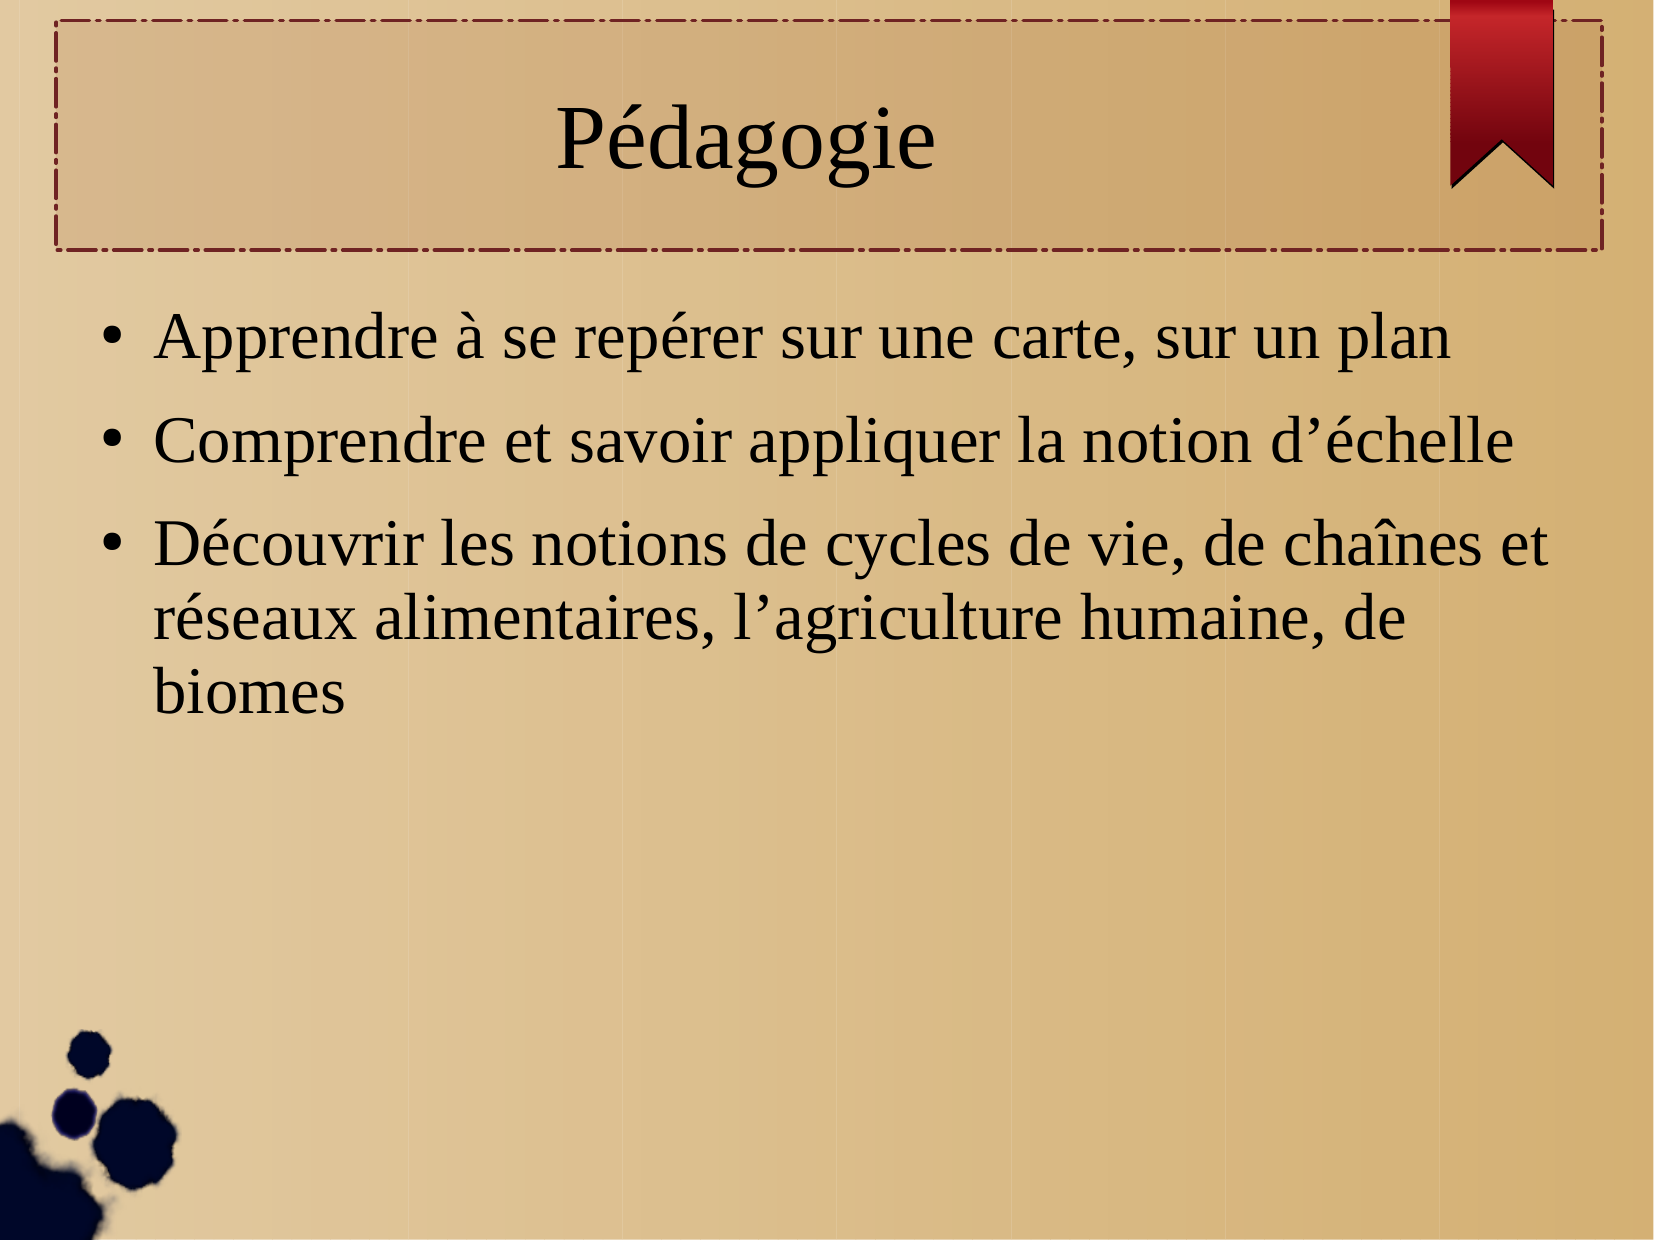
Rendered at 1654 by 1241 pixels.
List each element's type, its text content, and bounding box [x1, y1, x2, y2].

list Apprendre à se repérer sur une carte, sur un plan Comprendre et savoir appliquer la notion d’échelle Découvrir les notions de cycles de vie, de chaînes et réseaux alimentaires, l’agriculture humaine, de biomes [82, 299, 1571, 1019]
title Pédagogie [82, 47, 1412, 229]
